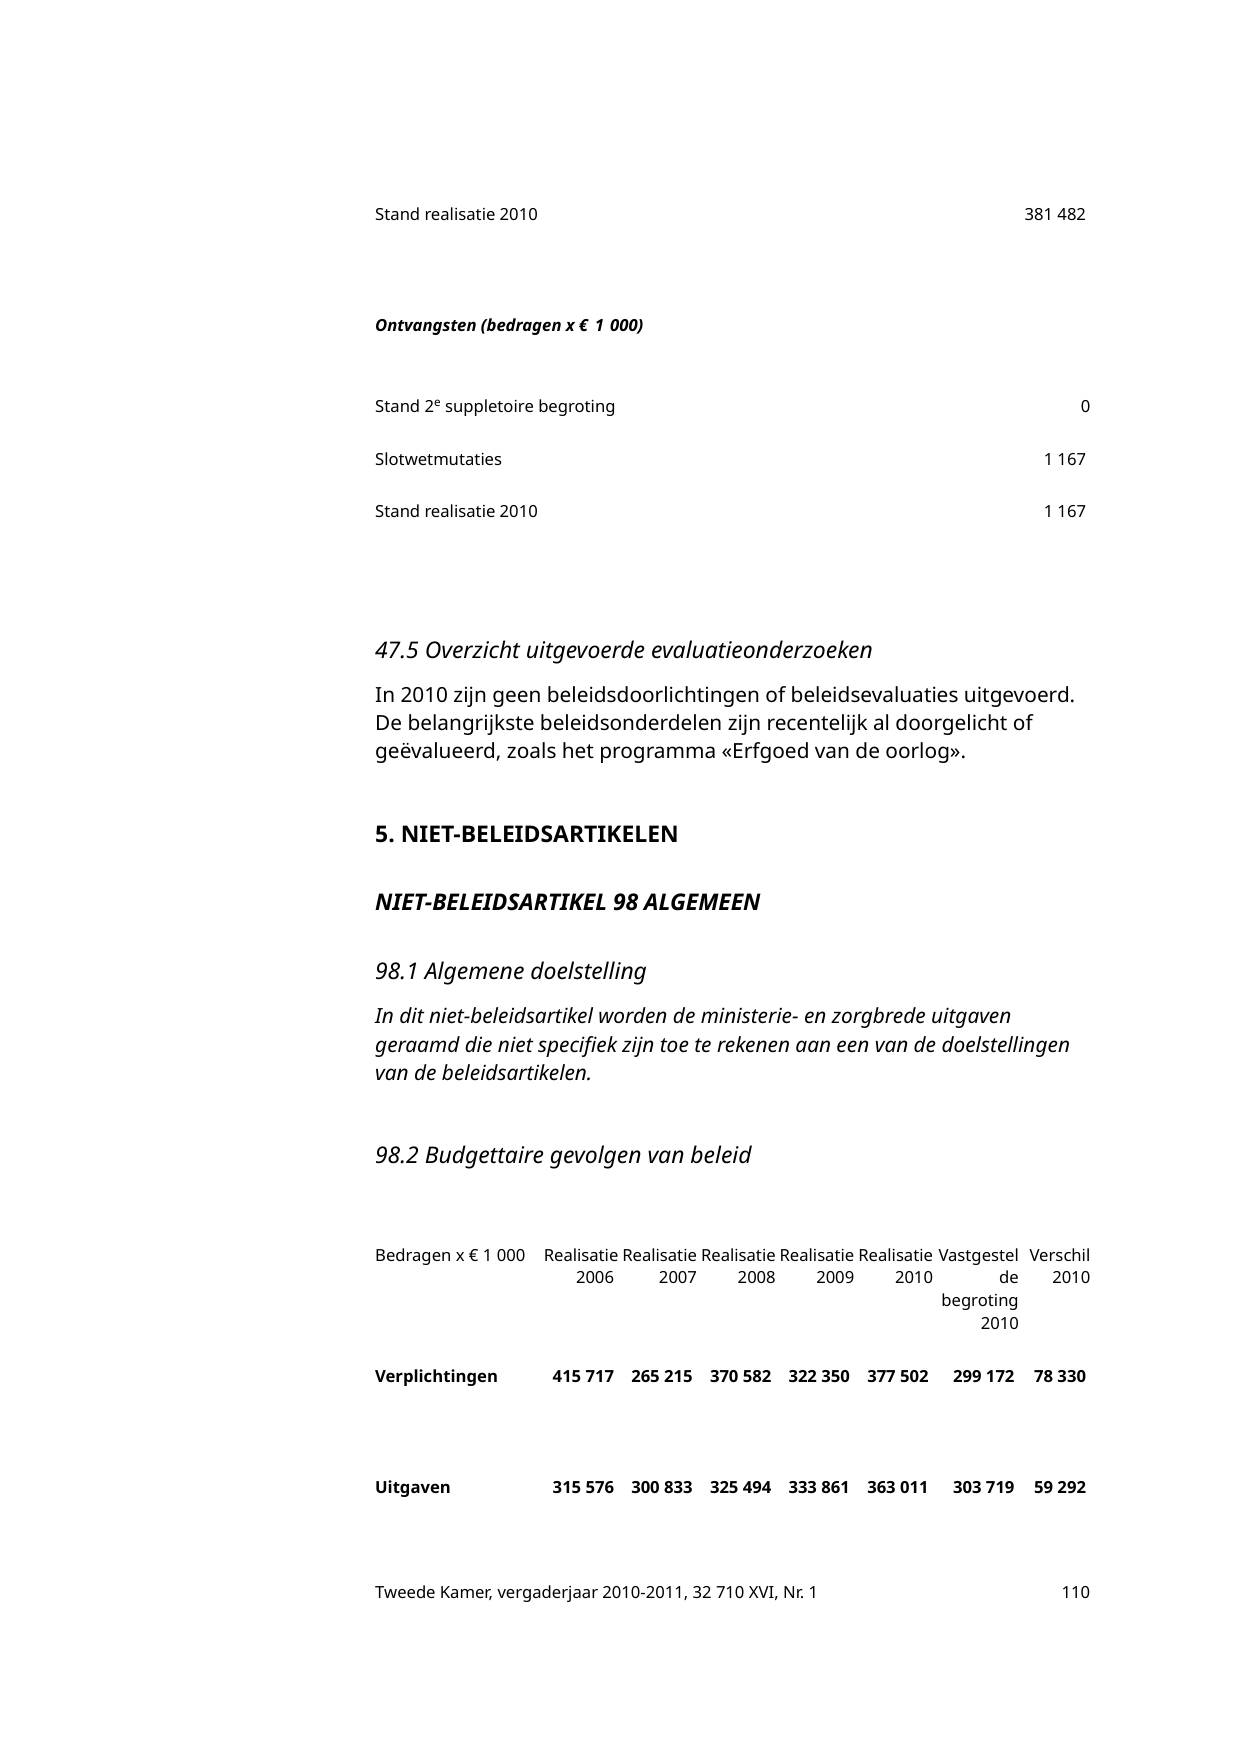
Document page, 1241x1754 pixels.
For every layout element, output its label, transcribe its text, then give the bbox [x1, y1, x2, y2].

table_cell 370 582 [697, 1364, 775, 1417]
table_cell 325 494 [697, 1475, 775, 1528]
table_cell [1019, 1417, 1090, 1475]
table_header Realisatie 2009 [775, 1243, 854, 1364]
table_header Realisatie 2006 [539, 1243, 618, 1364]
subtitle 5. NIET-BELEIDSARTIKELEN [375, 818, 1090, 849]
table_header Realisatie 2007 [618, 1243, 697, 1364]
table_cell 300 833 [618, 1475, 697, 1528]
table_cell 415 717 [539, 1364, 618, 1417]
table_cell [618, 1417, 697, 1475]
table_cell 315 576 [539, 1475, 618, 1528]
subtitle NIET-BELEIDSARTIKEL 98 ALGEMEEN [375, 886, 1090, 918]
table_cell [375, 150, 961, 203]
table_header Vastgestelde begroting 2010 [933, 1243, 1018, 1364]
table_cell Slotwetmutaties [375, 447, 961, 500]
table_cell [375, 1417, 539, 1475]
table_cell [933, 1417, 1018, 1475]
table_header Bedragen x € 1 000 [375, 1243, 539, 1364]
table_cell 322 350 [775, 1364, 854, 1417]
table_cell 78 330 [1019, 1364, 1090, 1417]
table_header Realisatie 2010 [854, 1243, 933, 1364]
table_cell 381 482 [961, 203, 1090, 255]
table_cell Uitgaven [375, 1475, 539, 1528]
subtitle 98.2 Budgettaire gevolgen van beleid [375, 1139, 1090, 1170]
table_cell 59 292 [1019, 1475, 1090, 1528]
text Ontvangsten (bedragen x € 1 000) [375, 314, 1090, 337]
table_header Stand 2e suppletoire begroting [375, 395, 961, 447]
table_header Verschil 2010 [1019, 1243, 1090, 1364]
table_cell 1 167 [961, 500, 1090, 553]
table_cell 333 861 [775, 1475, 854, 1528]
table_cell 377 502 [854, 1364, 933, 1417]
table_header Realisatie 2008 [697, 1243, 775, 1364]
subtitle 98.1 Algemene doelstelling [375, 955, 1090, 986]
table_cell Stand realisatie 2010 [375, 203, 961, 255]
table_cell [854, 1417, 933, 1475]
table_cell 265 215 [618, 1364, 697, 1417]
table_cell 303 719 [933, 1475, 1018, 1528]
table_cell Verplichtingen [375, 1364, 539, 1417]
table_cell [775, 1417, 854, 1475]
table_cell 1 167 [961, 447, 1090, 500]
table_cell [697, 1417, 775, 1475]
subtitle 47.5 Overzicht uitgevoerde evaluatieonderzoeken [375, 633, 1090, 665]
text In dit niet-beleidsartikel worden de ministerie- en zorgbrede uitgaven geraamd die niet specifiek zijn toe te rekenen aan een van de doelstellingen van de beleidsartikelen. [375, 1001, 1090, 1087]
text In 2010 zijn geen beleidsdoorlichtingen of beleidsevaluaties uitgevoerd. De belangrijkste beleidsonderdelen zijn recentelijk al doorgelicht of geëvalueerd, zoals het programma «Erfgoed van de oorlog». [375, 680, 1090, 765]
table_header 0 [961, 395, 1090, 447]
table_cell [961, 150, 1090, 203]
table_cell Stand realisatie 2010 [375, 500, 961, 553]
table_cell 299 172 [933, 1364, 1018, 1417]
table_cell [539, 1417, 618, 1475]
table_cell 363 011 [854, 1475, 933, 1528]
